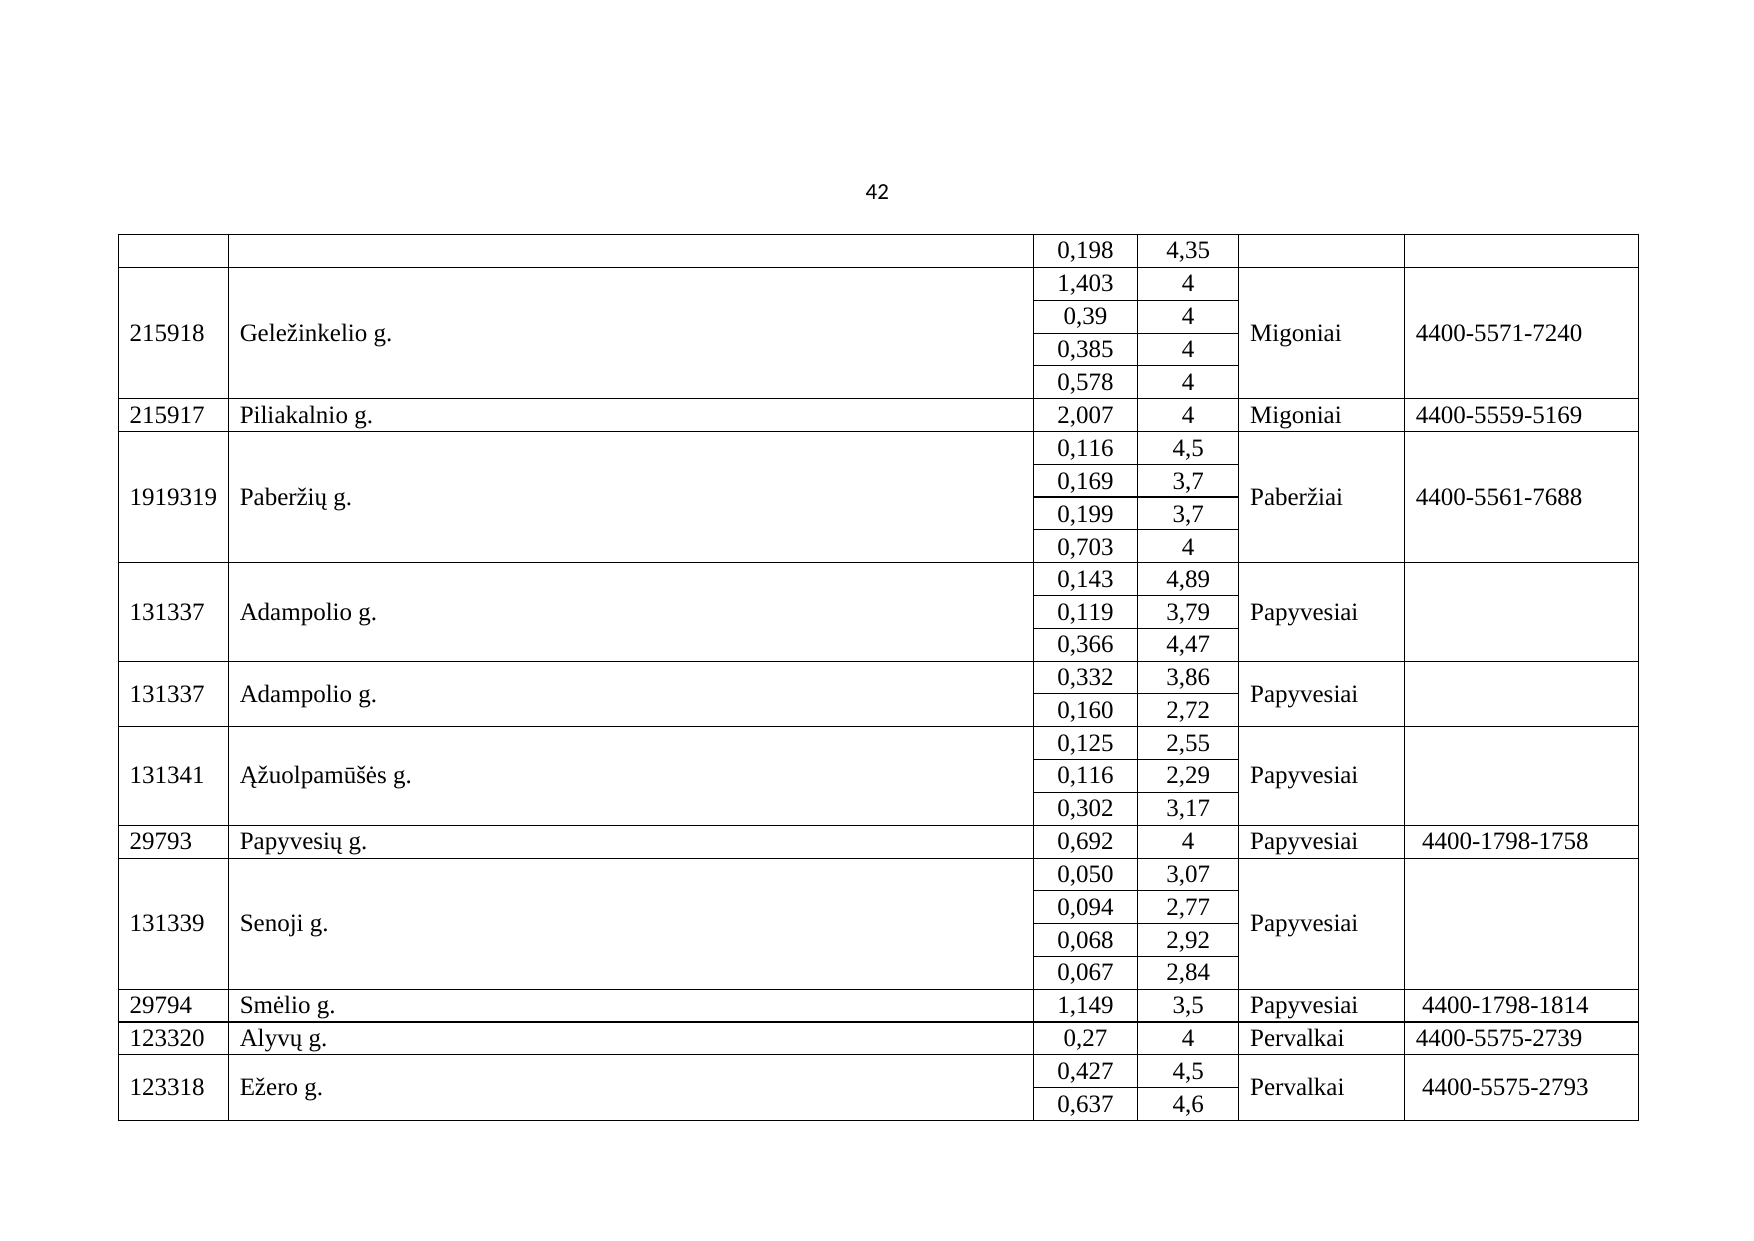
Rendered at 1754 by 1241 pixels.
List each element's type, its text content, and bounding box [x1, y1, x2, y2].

table_cell 4,6 [1138, 1088, 1238, 1120]
table_cell 215917 [119, 399, 228, 431]
table_cell 0,637 [1034, 1088, 1137, 1120]
table_cell 2,84 [1138, 957, 1238, 989]
table_cell 4,47 [1138, 629, 1238, 661]
table_cell Paberžių g. [229, 432, 1033, 562]
table_cell 0,160 [1034, 694, 1137, 726]
table_cell [229, 235, 1033, 267]
table_cell 215918 [119, 268, 228, 398]
table_cell 4,89 [1138, 563, 1238, 595]
table_cell 4,5 [1138, 432, 1238, 464]
table_cell Ežero g. [229, 1055, 1033, 1120]
table_cell 3,5 [1138, 990, 1238, 1021]
table_cell 4400-5575-2739 [1405, 1023, 1638, 1054]
table_cell 4400-5559-5169 [1405, 399, 1638, 431]
table_cell 123320 [119, 1023, 228, 1054]
table_cell 4 [1138, 268, 1238, 299]
table_cell 2,77 [1138, 891, 1238, 923]
table_cell Migoniai [1239, 399, 1404, 431]
table_cell [1405, 235, 1638, 267]
table_cell Papyvesių g. [229, 826, 1033, 857]
table_cell Migoniai [1239, 268, 1404, 398]
table_cell 4 [1138, 399, 1238, 431]
table_cell Geležinkelio g. [229, 268, 1033, 398]
table_cell Pervalkai [1239, 1023, 1404, 1054]
table_cell [119, 235, 228, 267]
table_cell 131337 [119, 563, 228, 661]
table_cell 0,332 [1034, 662, 1137, 693]
table_cell 0,385 [1034, 334, 1137, 365]
table_cell 0,199 [1034, 498, 1137, 529]
table_cell Senoji g. [229, 859, 1033, 989]
table_cell 3,86 [1138, 662, 1238, 693]
table_cell [1239, 235, 1404, 267]
table_cell 0,169 [1034, 465, 1137, 496]
table_cell Piliakalnio g. [229, 399, 1033, 431]
table_cell [1405, 563, 1638, 661]
table_cell Smėlio g. [229, 990, 1033, 1021]
table_cell 0,067 [1034, 957, 1137, 989]
table_cell 0,302 [1034, 793, 1137, 824]
table_cell 0,119 [1034, 596, 1137, 628]
table_cell 0,578 [1034, 366, 1137, 398]
table_cell 4 [1138, 826, 1238, 857]
table_cell 0,39 [1034, 301, 1137, 332]
table_cell 4400-5575-2793 [1405, 1055, 1638, 1120]
table_cell Papyvesiai [1239, 563, 1404, 661]
table_cell 2,72 [1138, 694, 1238, 726]
table_cell 4 [1138, 530, 1238, 562]
table_cell 0,125 [1034, 727, 1137, 759]
table_cell Papyvesiai [1239, 859, 1404, 989]
table_cell Alyvų g. [229, 1023, 1033, 1054]
table_cell 2,55 [1138, 727, 1238, 759]
table_cell 0,27 [1034, 1023, 1137, 1054]
table_cell 29793 [119, 826, 228, 857]
table_cell 4400-1798-1758 [1405, 826, 1638, 857]
table_cell 0,692 [1034, 826, 1137, 857]
table_cell Adampolio g. [229, 662, 1033, 726]
table_cell 131341 [119, 727, 228, 824]
table_cell Paberžiai [1239, 432, 1404, 562]
table_cell 2,007 [1034, 399, 1137, 431]
table_cell 29794 [119, 990, 228, 1021]
table_cell 4,35 [1138, 235, 1238, 267]
table_cell 4,5 [1138, 1055, 1238, 1087]
table_cell 4 [1138, 1023, 1238, 1054]
table_cell 0,703 [1034, 530, 1137, 562]
table_cell 131337 [119, 662, 228, 726]
table_cell 0,050 [1034, 859, 1137, 890]
table_cell [1405, 859, 1638, 989]
table_cell 0,094 [1034, 891, 1137, 923]
table_cell 0,366 [1034, 629, 1137, 661]
table_cell Adampolio g. [229, 563, 1033, 661]
table_cell Ąžuolpamūšės g. [229, 727, 1033, 824]
table_cell Pervalkai [1239, 1055, 1404, 1120]
table_cell 1,403 [1034, 268, 1137, 299]
table_cell Papyvesiai [1239, 727, 1404, 824]
table_cell Papyvesiai [1239, 990, 1404, 1021]
table_cell 4 [1138, 334, 1238, 365]
table_cell 1919319 [119, 432, 228, 562]
table_cell 0,427 [1034, 1055, 1137, 1087]
table_cell 0,198 [1034, 235, 1137, 267]
table_cell [1405, 662, 1638, 726]
table_cell 131339 [119, 859, 228, 989]
table_cell 1,149 [1034, 990, 1137, 1021]
table_cell [1405, 727, 1638, 824]
table_cell 0,068 [1034, 924, 1137, 956]
table_cell 3,07 [1138, 859, 1238, 890]
table_cell 2,92 [1138, 924, 1238, 956]
table_cell 4400-5561-7688 [1405, 432, 1638, 562]
table_cell 0,116 [1034, 432, 1137, 464]
table_cell 4400-1798-1814 [1405, 990, 1638, 1021]
table_cell 3,7 [1138, 498, 1238, 529]
table_cell 123318 [119, 1055, 228, 1120]
table_cell Papyvesiai [1239, 662, 1404, 726]
table_cell 0,116 [1034, 760, 1137, 792]
table_cell 4 [1138, 301, 1238, 332]
table_cell 3,17 [1138, 793, 1238, 824]
table_cell 4400-5571-7240 [1405, 268, 1638, 398]
table_cell 4 [1138, 366, 1238, 398]
table_cell 3,7 [1138, 465, 1238, 496]
table_cell 0,143 [1034, 563, 1137, 595]
table_cell 3,79 [1138, 596, 1238, 628]
table_cell 2,29 [1138, 760, 1238, 792]
table_cell Papyvesiai [1239, 826, 1404, 857]
